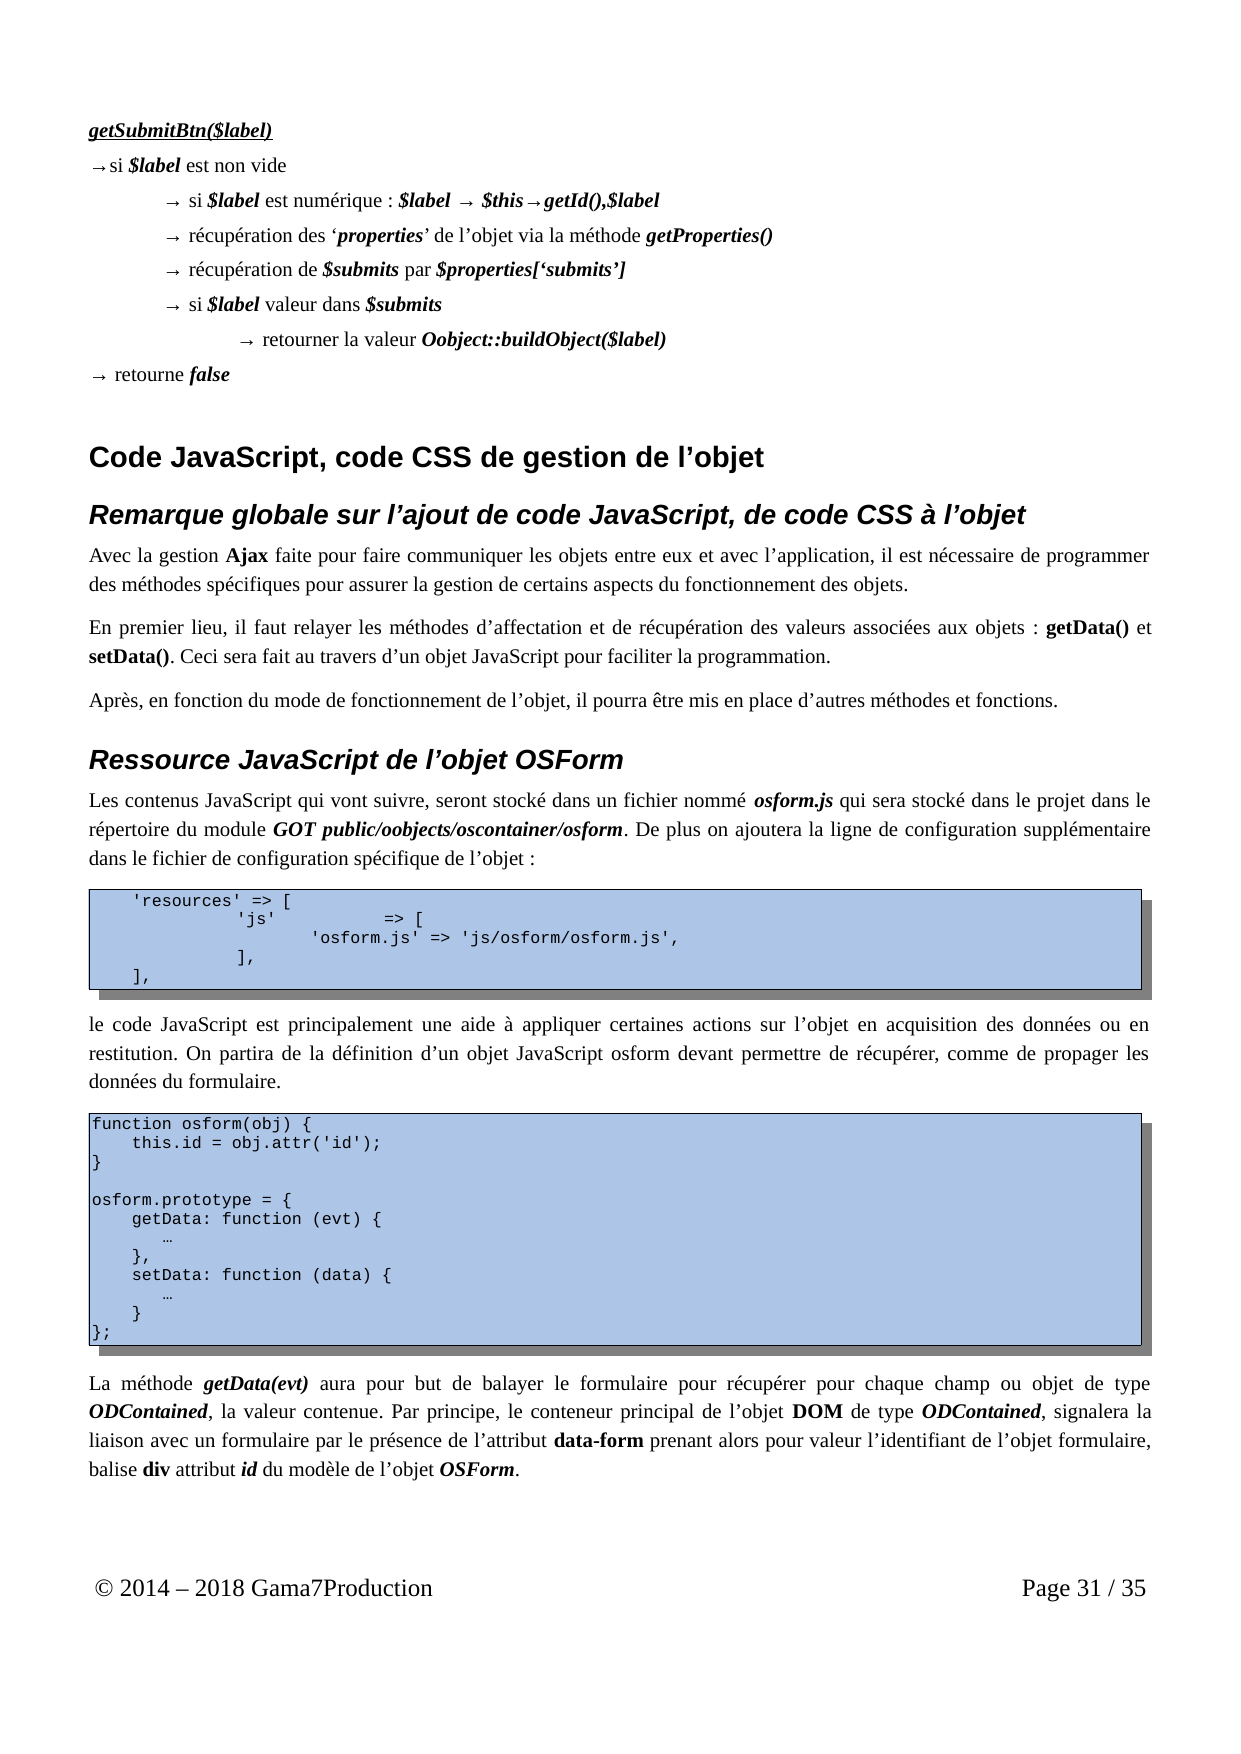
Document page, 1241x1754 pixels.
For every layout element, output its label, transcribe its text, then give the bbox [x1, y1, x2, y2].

text }, [90, 1245, 1141, 1264]
text function osform(obj) { [90, 1114, 1141, 1132]
text La méthode getData(evt) aura pour but de balayer le formulaire pour récupérer pour chaque champ ou objet de type ODContained, la valeur contenue. Par principe, le conteneur principal de l’objet DOM de type ODContained, signalera la liaison avec un formulaire par le présence de l’attribut data-form prenant alors pour valeur l’identifiant de l’objet formulaire, balise div attribut id du modèle de l’objet OSForm. [88, 1371, 1152, 1481]
text → si $label est numérique : $label → $this→getId(),$label [88, 188, 1152, 212]
text osform.prototype = { [90, 1188, 1141, 1207]
text } [90, 1301, 1141, 1320]
text → récupération des ‘properties’ de l’objet via la méthode getProperties() [88, 222, 1152, 247]
text }; [90, 1320, 1141, 1345]
text 'osform.js' => 'js/osform/osform.js', [90, 927, 1141, 946]
subtitle Ressource JavaScript de l’objet OSForm [88, 743, 1152, 775]
text getData: function (evt) { [90, 1207, 1141, 1226]
text getSubmitBtn($label) [88, 118, 1152, 142]
text … [90, 1226, 1141, 1245]
text setData: function (data) { [90, 1264, 1141, 1283]
text Les contenus JavaScript qui vont suivre, seront stocké dans un fichier nommé osform.js qui sera stocké dans le projet dans le répertoire du module GOT public/oobjects/oscontainer/osform. De plus on ajoutera la ligne de configuration supplémentaire dans le fichier de configuration spécifique de l’objet : [88, 788, 1152, 870]
text 'js' => [ [90, 908, 1141, 927]
text Avec la gestion Ajax faite pour faire communiquer les objets entre eux et avec l’application, il est nécessaire de programmer des méthodes spécifiques pour assurer la gestion de certains aspects du fonctionnement des objets. [88, 543, 1152, 596]
text 'resources' => [ [90, 890, 1141, 908]
text →si $label est non vide [88, 153, 1152, 177]
text ], [90, 964, 1141, 989]
text le code JavaScript est principalement une aide à appliquer certaines actions sur l’objet en acquisition des données ou en restitution. On partira de la définition d’un objet JavaScript osform devant permettre de récupérer, comme de propager les données du formulaire. [88, 1012, 1152, 1093]
text → récupération de $submits par $properties[‘submits’] [88, 257, 1152, 281]
text … [90, 1283, 1141, 1301]
text this.id = obj.attr('id'); [90, 1132, 1141, 1151]
subtitle Code JavaScript, code CSS de gestion de l’objet [88, 440, 1152, 474]
text ], [90, 946, 1141, 964]
text } [90, 1151, 1141, 1169]
subtitle Remarque globale sur l’ajout de code JavaScript, de code CSS à l’objet [88, 499, 1152, 531]
text → si $label valeur dans $submits [88, 292, 1152, 316]
text → retourne false [88, 362, 1152, 386]
text → retourner la valeur Oobject::buildObject($label) [88, 327, 1152, 351]
text Après, en fonction du mode de fonctionnement de l’objet, il pourra être mis en place d’autres méthodes et fonctions. [88, 688, 1152, 712]
text En premier lieu, il faut relayer les méthodes d’affectation et de récupération des valeurs associées aux objets : getData() et setData(). Ceci sera fait au travers d’un objet JavaScript pour faciliter la programmation. [88, 615, 1152, 668]
